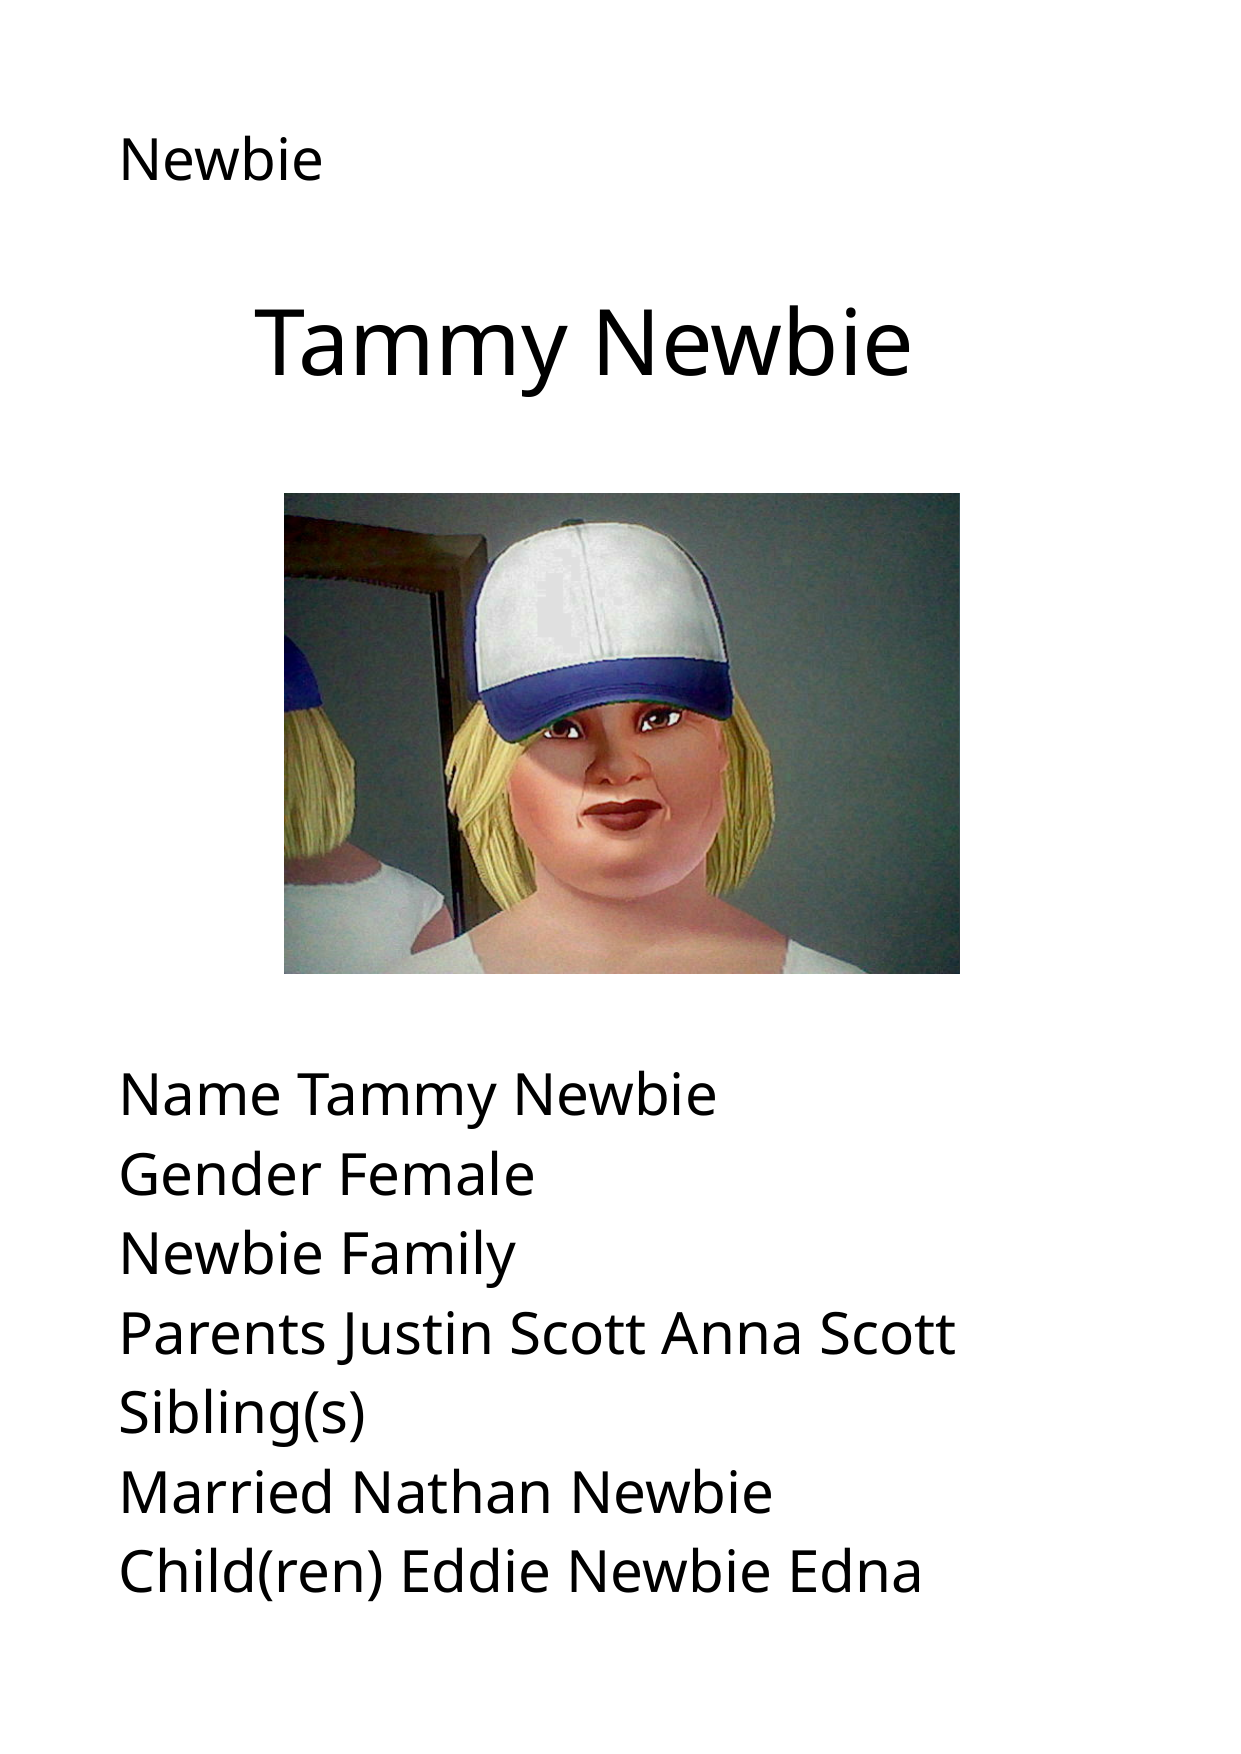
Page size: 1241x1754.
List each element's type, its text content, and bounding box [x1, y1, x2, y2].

text Parents Justin Scott Anna Scott [118, 1292, 1122, 1371]
text Tammy Newbie [118, 277, 1122, 402]
text Newbie [118, 118, 1122, 198]
text Gender Female [118, 1133, 1122, 1212]
text Married Nathan Newbie [118, 1451, 1122, 1530]
picture [284, 493, 960, 974]
text Sibling(s) [118, 1371, 1122, 1451]
text Newbie Family [118, 1212, 1122, 1292]
text Child(ren) Eddie Newbie Edna [118, 1530, 1122, 1610]
text Name Tammy Newbie [118, 1053, 1122, 1133]
